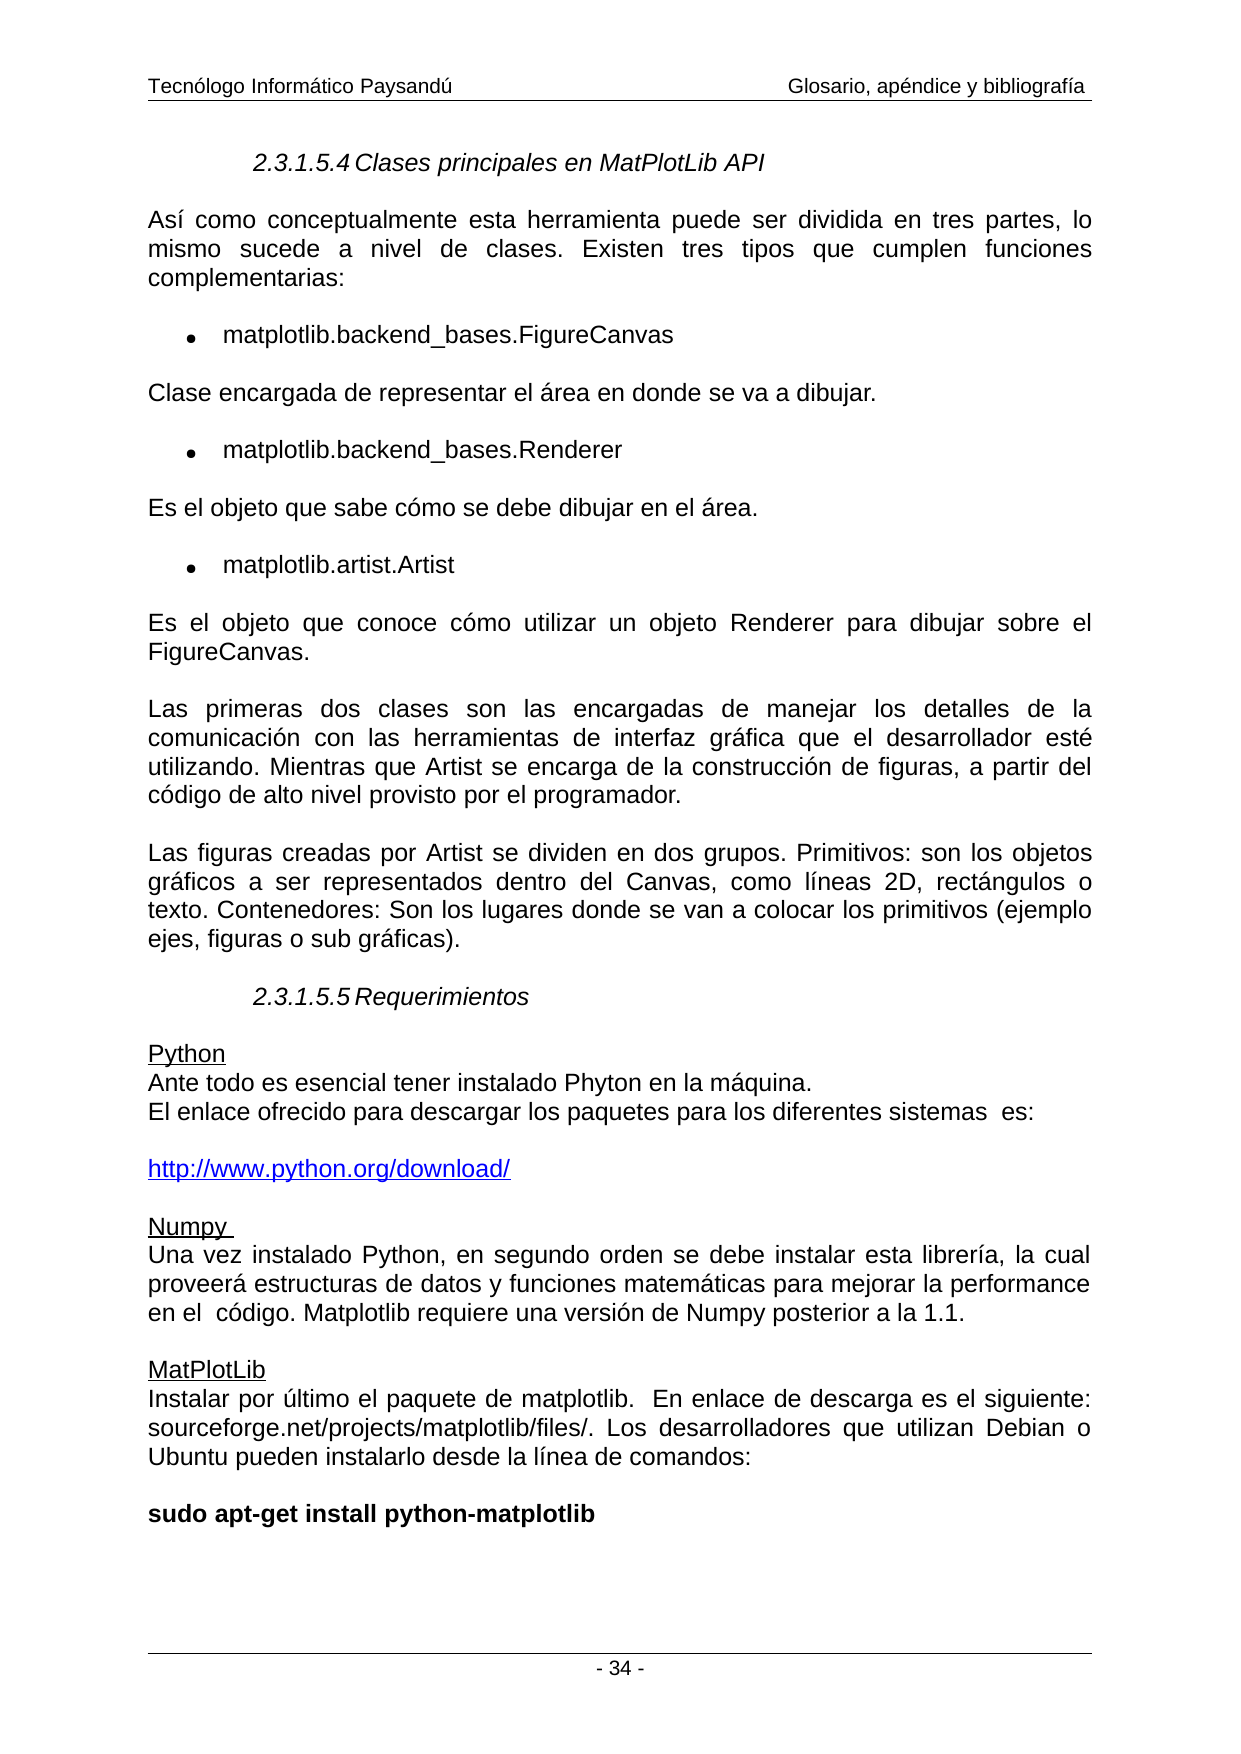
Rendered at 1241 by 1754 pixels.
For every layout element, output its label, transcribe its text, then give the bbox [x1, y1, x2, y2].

subtitle Requerimientos [253, 981, 1092, 1010]
text Ante todo es esencial tener instalado Phyton en la máquina. [148, 1068, 1092, 1096]
text Las primeras dos clases son las encargadas de manejar los detalles de la comunicación con las herramientas de interfaz gráfica que el desarrollador esté utilizando. Mientras que Artist se encarga de la construcción de figuras, a partir del código de alto nivel provisto por el programador. [148, 694, 1092, 809]
list matplotlib.artist.Artist [185, 550, 1092, 579]
text Una vez instalado Python, en segundo orden se debe instalar esta librería, la cual proveerá estructuras de datos y funciones matemáticas para mejorar la performance en el código. Matplotlib requiere una versión de Numpy posterior a la 1.1. [148, 1240, 1092, 1326]
text Python [148, 1039, 1092, 1068]
text MatPlotLib [148, 1355, 1092, 1384]
text Clase encargada de representar el área en donde se va a dibujar. [148, 378, 1092, 406]
text Así como conceptualmente esta herramienta puede ser dividida en tres partes, lo mismo sucede a nivel de clases. Existen tres tipos que cumplen funciones complementarias: [148, 205, 1092, 291]
text http://www.python.org/download/ [148, 1154, 1092, 1183]
text El enlace ofrecido para descargar los paquetes para los diferentes sistemas es: [148, 1096, 1092, 1125]
list matplotlib.backend_bases.Renderer [185, 435, 1092, 464]
text Es el objeto que sabe cómo se debe dibujar en el área. [148, 493, 1092, 521]
text Las figuras creadas por Artist se dividen en dos grupos. Primitivos: son los objetos gráficos a ser representados dentro del Canvas, como líneas 2D, rectángulos o texto. Contenedores: Son los lugares donde se van a colocar los primitivos (ejemplo ejes, figuras o sub gráficas). [148, 838, 1092, 953]
text sudo apt-get install python-matplotlib [148, 1499, 1092, 1528]
subtitle Clases principales en MatPlotLib API [253, 148, 1092, 176]
text Instalar por último el paquete de matplotlib. En enlace de descarga es el siguiente: sourceforge.net/projects/matplotlib/files/. Los desarrolladores que utilizan Debian o Ubuntu pueden instalarlo desde la línea de comandos: [148, 1384, 1092, 1470]
text Es el objeto que conoce cómo utilizar un objeto Renderer para dibujar sobre el FigureCanvas. [148, 608, 1092, 665]
list matplotlib.backend_bases.FigureCanvas [185, 320, 1092, 349]
text Numpy [148, 1211, 1092, 1240]
